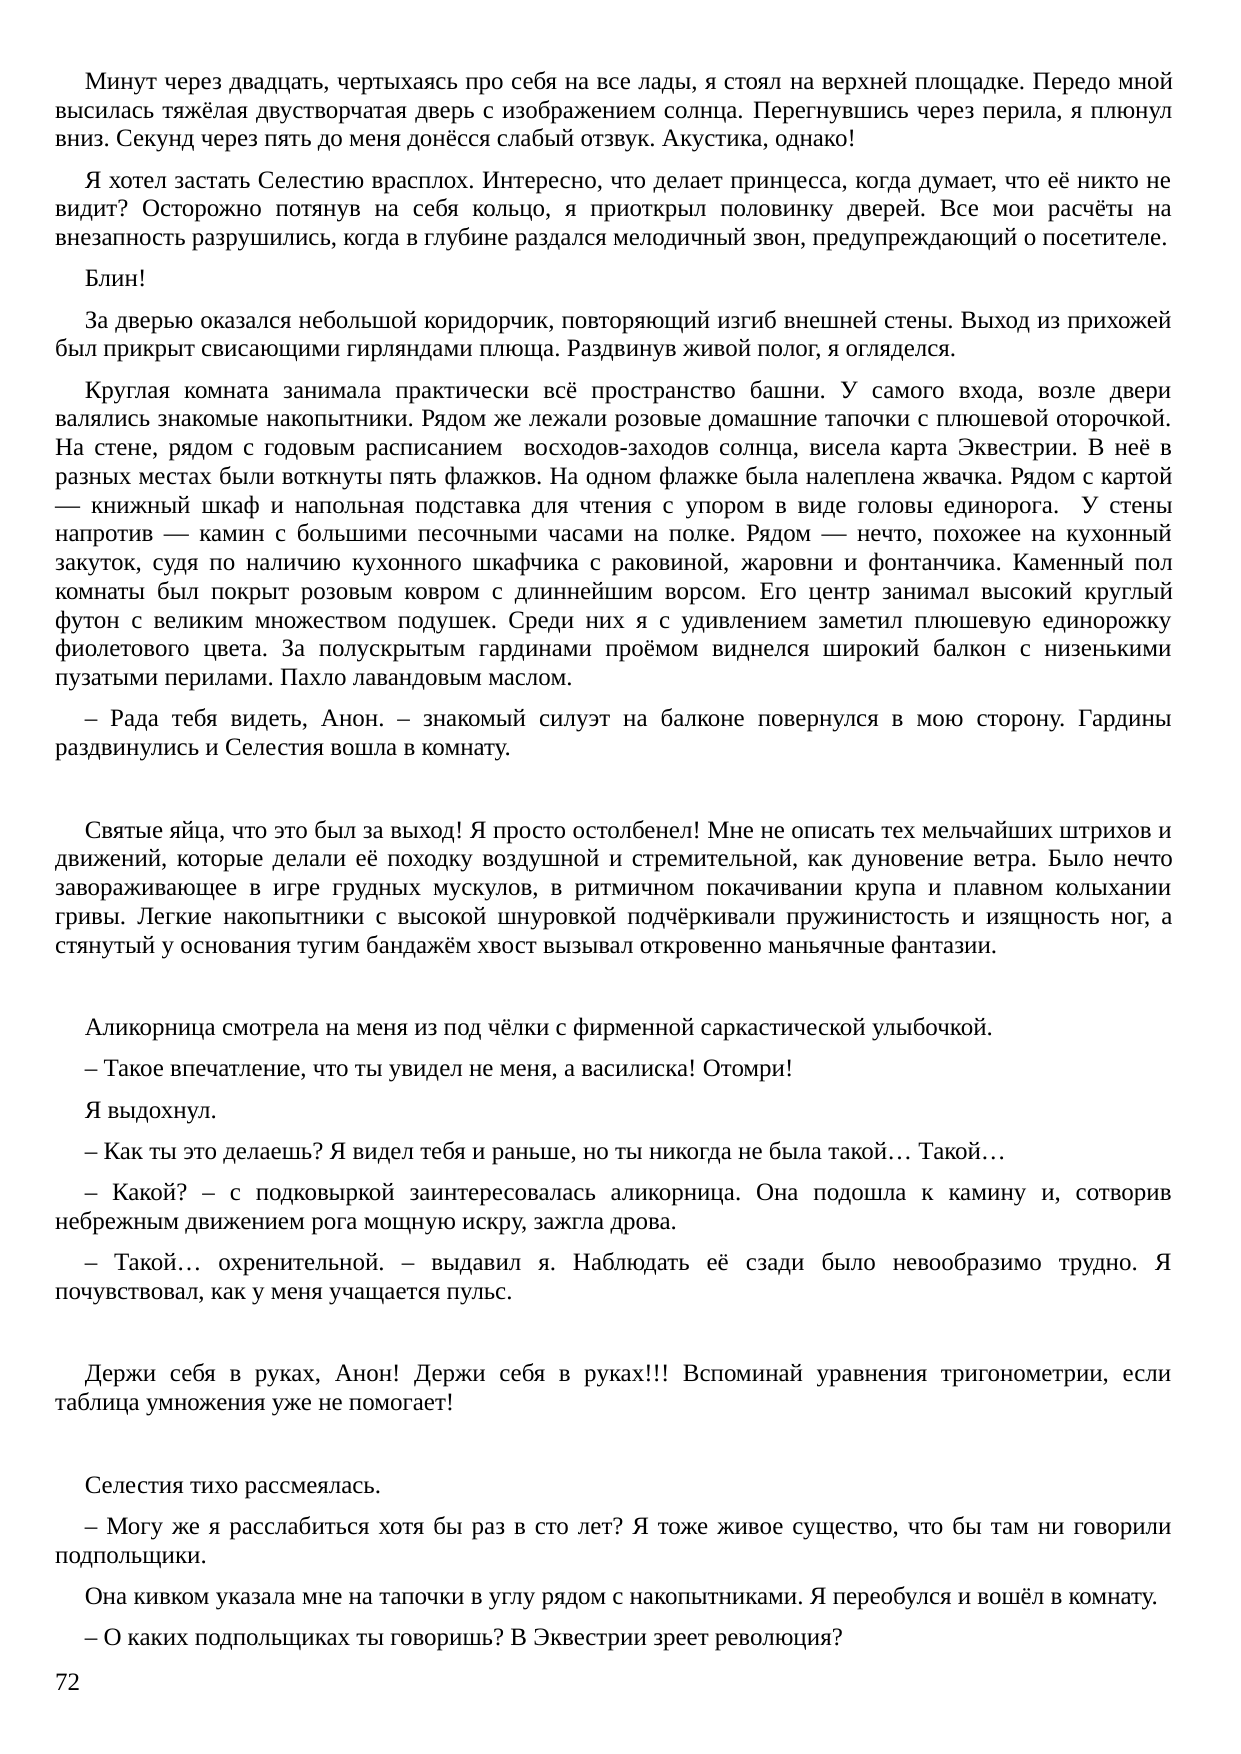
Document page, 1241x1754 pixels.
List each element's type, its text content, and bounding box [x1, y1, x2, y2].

text – Могу же я расслабиться хотя бы раз в сто лет? Я тоже живое существо, что бы там ни говорили подпольщики. [55, 1511, 1173, 1568]
text За дверью оказался небольшой коридорчик, повторяющий изгиб внешней стены. Выход из прихожей был прикрыт свисающими гирляндами плюща. Раздвинув живой полог, я огляделся. [55, 305, 1173, 362]
text Святые яйца, что это был за выход! Я просто остолбенел! Мне не описать тех мельчайших штрихов и движений, которые делали её походку воздушной и стремительной, как дуновение ветра. Было нечто завораживающее в игре грудных мускулов, в ритмичном покачивании крупа и плавном колыхании гривы. Легкие накопытники с высокой шнуровкой подчёркивали пружинистость и изящность ног, а стянутый у основания тугим бандажём хвост вызывал откровенно маньячные фантазии. [55, 815, 1173, 958]
text Круглая комната занимала практически всё пространство башни. У самого входа, возле двери валялись знакомые накопытники. Рядом же лежали розовые домашние тапочки с плюшевой оторочкой. На стене, рядом с годовым расписанием восходов-заходов солнца, висела карта Эквестрии. В неё в разных местах были воткнуты пять флажков. На одном флажке была налеплена жвачка. Рядом с картой — книжный шкаф и напольная подставка для чтения с упором в виде головы единорога. У стены напротив — камин с большими песочными часами на полке. Рядом — нечто, похожее на кухонный закуток, судя по наличию кухонного шкафчика с раковиной, жаровни и фонтанчика. Каменный пол комнаты был покрыт розовым ковром с длиннейшим ворсом. Его центр занимал высокий круглый футон с великим множеством подушек. Среди них я с удивлением заметил плюшевую единорожку фиолетового цвета. За полускрытым гардинами проёмом виднелся широкий балкон с низенькими пузатыми перилами. Пахло лавандовым маслом. [55, 375, 1173, 691]
text Блин! [55, 263, 1173, 292]
text – О каких подпольщиках ты говоришь? В Эквестрии зреет революция? [55, 1622, 1173, 1651]
text Я выдохнул. [55, 1095, 1173, 1123]
text – Как ты это делаешь? Я видел тебя и раньше, но ты никогда не была такой… Такой… [55, 1136, 1173, 1165]
text Селестия тихо рассмеялась. [55, 1470, 1173, 1498]
text Держи себя в руках, Анон! Держи себя в руках!!! Вспоминай уравнения тригонометрии, если таблица умножения уже не помогает! [55, 1358, 1173, 1416]
text Аликорница смотрела на меня из под чёлки с фирменной саркастической улыбочкой. [55, 1012, 1173, 1041]
text Я хотел застать Селестию врасплох. Интересно, что делает принцесса, когда думает, что её никто не видит? Осторожно потянув на себя кольцо, я приоткрыл половинку дверей. Все мои расчёты на внезапность разрушились, когда в глубине раздался мелодичный звон, предупреждающий о посетителе. [55, 165, 1173, 251]
text – Такой… охренительной. – выдавил я. Наблюдать её сзади было невообразимо трудно. Я почувствовал, как у меня учащается пульс. [55, 1247, 1173, 1305]
text – Такое впечатление, что ты увидел не меня, а василиска! Отомри! [55, 1053, 1173, 1082]
text – Рада тебя видеть, Анон. – знакомый силуэт на балконе повернулся в мою сторону. Гардины раздвинулись и Селестия вошла в комнату. [55, 703, 1173, 761]
text – Какой? – с подковыркой заинтересовалась аликорница. Она подошла к камину и, сотворив небрежным движением рога мощную искру, зажгла дрова. [55, 1177, 1173, 1235]
text Минут через двадцать, чертыхаясь про себя на все лады, я стоял на верхней площадке. Передо мной высилась тяжёлая двустворчатая дверь с изображением солнца. Перегнувшись через перила, я плюнул вниз. Секунд через пять до меня донёсся слабый отзвук. Акустика, однако! [55, 66, 1173, 152]
text Она кивком указала мне на тапочки в углу рядом с накопытниками. Я переобулся и вошёл в комнату. [55, 1581, 1173, 1610]
